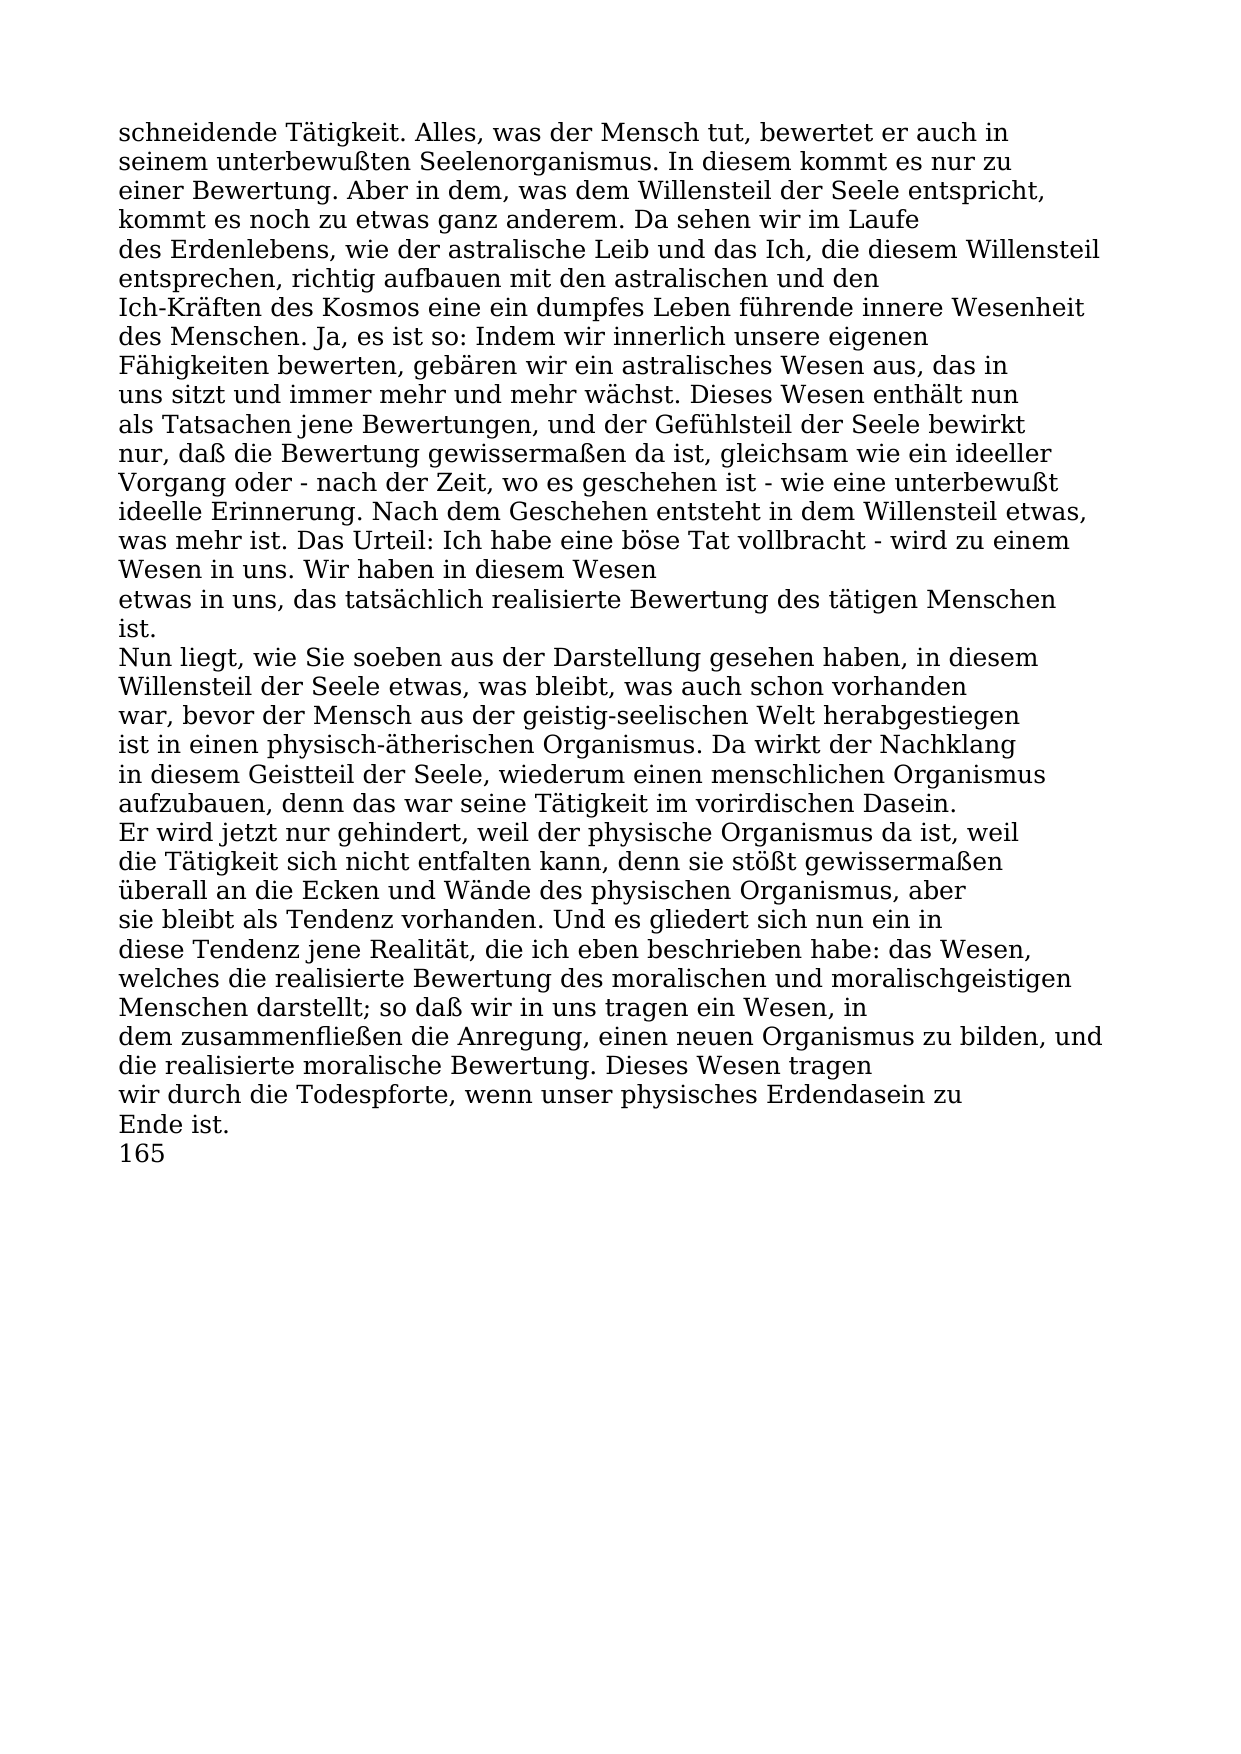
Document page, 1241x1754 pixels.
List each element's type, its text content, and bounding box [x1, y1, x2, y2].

text war, bevor der Mensch aus der geistig-seelischen Welt herabgestiegen [118, 701, 1122, 731]
text in diesem Geistteil der Seele, wiederum einen menschlichen Organismus aufzubauen, denn das war seine Tätigkeit im vorirdischen Dasein. [118, 760, 1122, 818]
text Fähigkeiten bewerten, gebären wir ein astralisches Wesen aus, das in [118, 351, 1122, 381]
text nur, daß die Bewertung gewissermaßen da ist, gleichsam wie ein ideeller Vorgang oder - nach der Zeit, wo es geschehen ist - wie eine unterbewußt ideelle Erinnerung. Nach dem Geschehen entsteht in dem Willensteil etwas, was mehr ist. Das Urteil: Ich habe eine böse Tat vollbracht - wird zu einem Wesen in uns. Wir haben in diesem Wesen [118, 439, 1122, 585]
text ist. [118, 614, 1122, 643]
text 165 [118, 1139, 1122, 1168]
text wir durch die Todespforte, wenn unser physisches Erdendasein zu [118, 1081, 1122, 1110]
text welches die realisierte Bewertung des moralischen und moralischgeistigen Menschen darstellt; so daß wir in uns tragen ein Wesen, in [118, 964, 1122, 1022]
text diese Tendenz jene Realität, die ich eben beschrieben habe: das Wesen, [118, 935, 1122, 964]
text überall an die Ecken und Wände des physischen Organismus, aber [118, 876, 1122, 906]
text Er wird jetzt nur gehindert, weil der physische Organismus da ist, weil [118, 818, 1122, 847]
text seinem unterbewußten Seelenorganismus. In diesem kommt es nur zu [118, 147, 1122, 176]
text schneidende Tätigkeit. Alles, was der Mensch tut, bewertet er auch in [118, 118, 1122, 147]
text einer Bewertung. Aber in dem, was dem Willensteil der Seele entspricht, kommt es noch zu etwas ganz anderem. Da sehen wir im Laufe [118, 176, 1122, 235]
text ist in einen physisch-ätherischen Organismus. Da wirkt der Nachklang [118, 731, 1122, 760]
text sie bleibt als Tendenz vorhanden. Und es gliedert sich nun ein in [118, 906, 1122, 935]
text etwas in uns, das tatsächlich realisierte Bewertung des tätigen Menschen [118, 585, 1122, 614]
text Nun liegt, wie Sie soeben aus der Darstellung gesehen haben, in diesem Willensteil der Seele etwas, was bleibt, was auch schon vorhanden [118, 643, 1122, 701]
text dem zusammenfließen die Anregung, einen neuen Organismus zu bilden, und die realisierte moralische Bewertung. Dieses Wesen tragen [118, 1022, 1122, 1081]
text Ende ist. [118, 1110, 1122, 1139]
text die Tätigkeit sich nicht entfalten kann, denn sie stößt gewissermaßen [118, 847, 1122, 876]
text des Erdenlebens, wie der astralische Leib und das Ich, die diesem Willensteil entsprechen, richtig aufbauen mit den astralischen und den [118, 235, 1122, 293]
text als Tatsachen jene Bewertungen, und der Gefühlsteil der Seele bewirkt [118, 410, 1122, 439]
text Ich-Kräften des Kosmos eine ein dumpfes Leben führende innere Wesenheit des Menschen. Ja, es ist so: Indem wir innerlich unsere eigenen [118, 293, 1122, 351]
text uns sitzt und immer mehr und mehr wächst. Dieses Wesen enthält nun [118, 381, 1122, 410]
